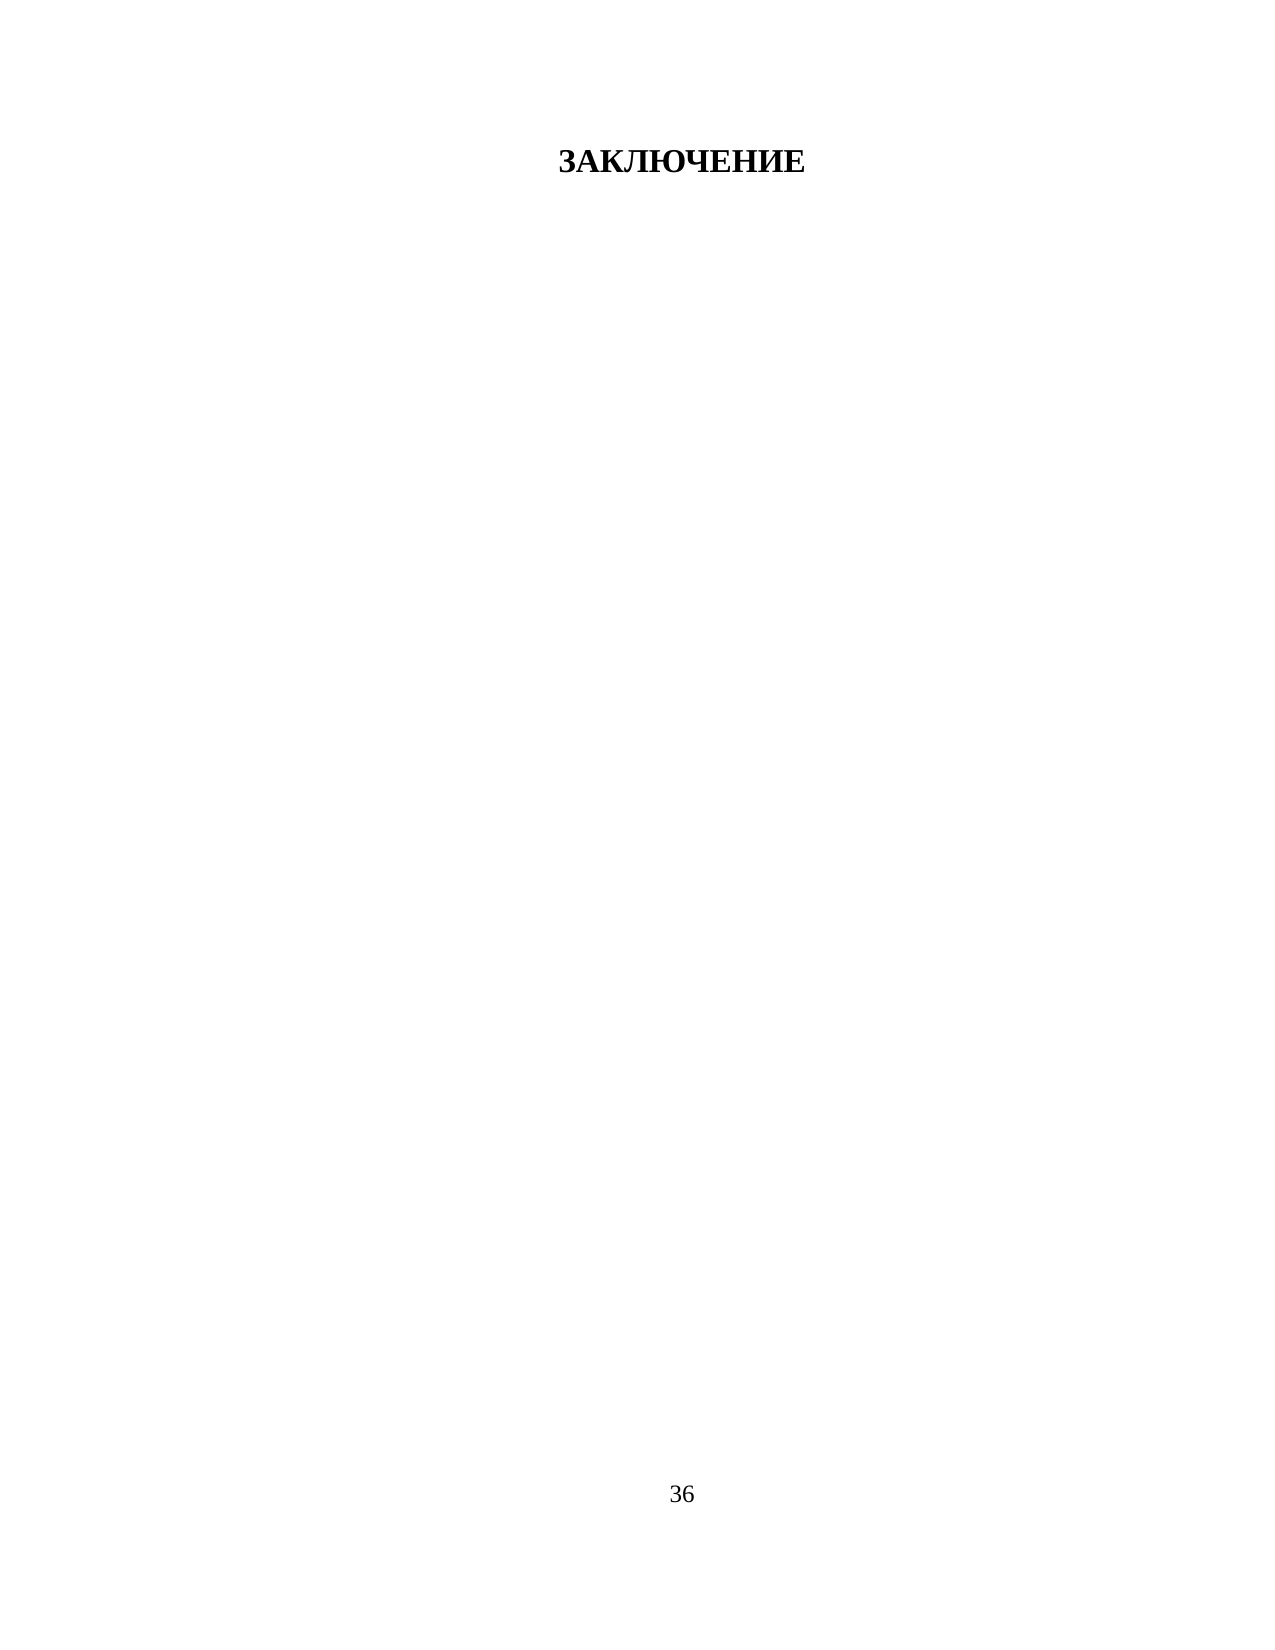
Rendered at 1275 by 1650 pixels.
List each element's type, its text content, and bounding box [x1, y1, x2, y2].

subtitle ЗАКЛЮЧЕНИЕ [177, 142, 1186, 180]
